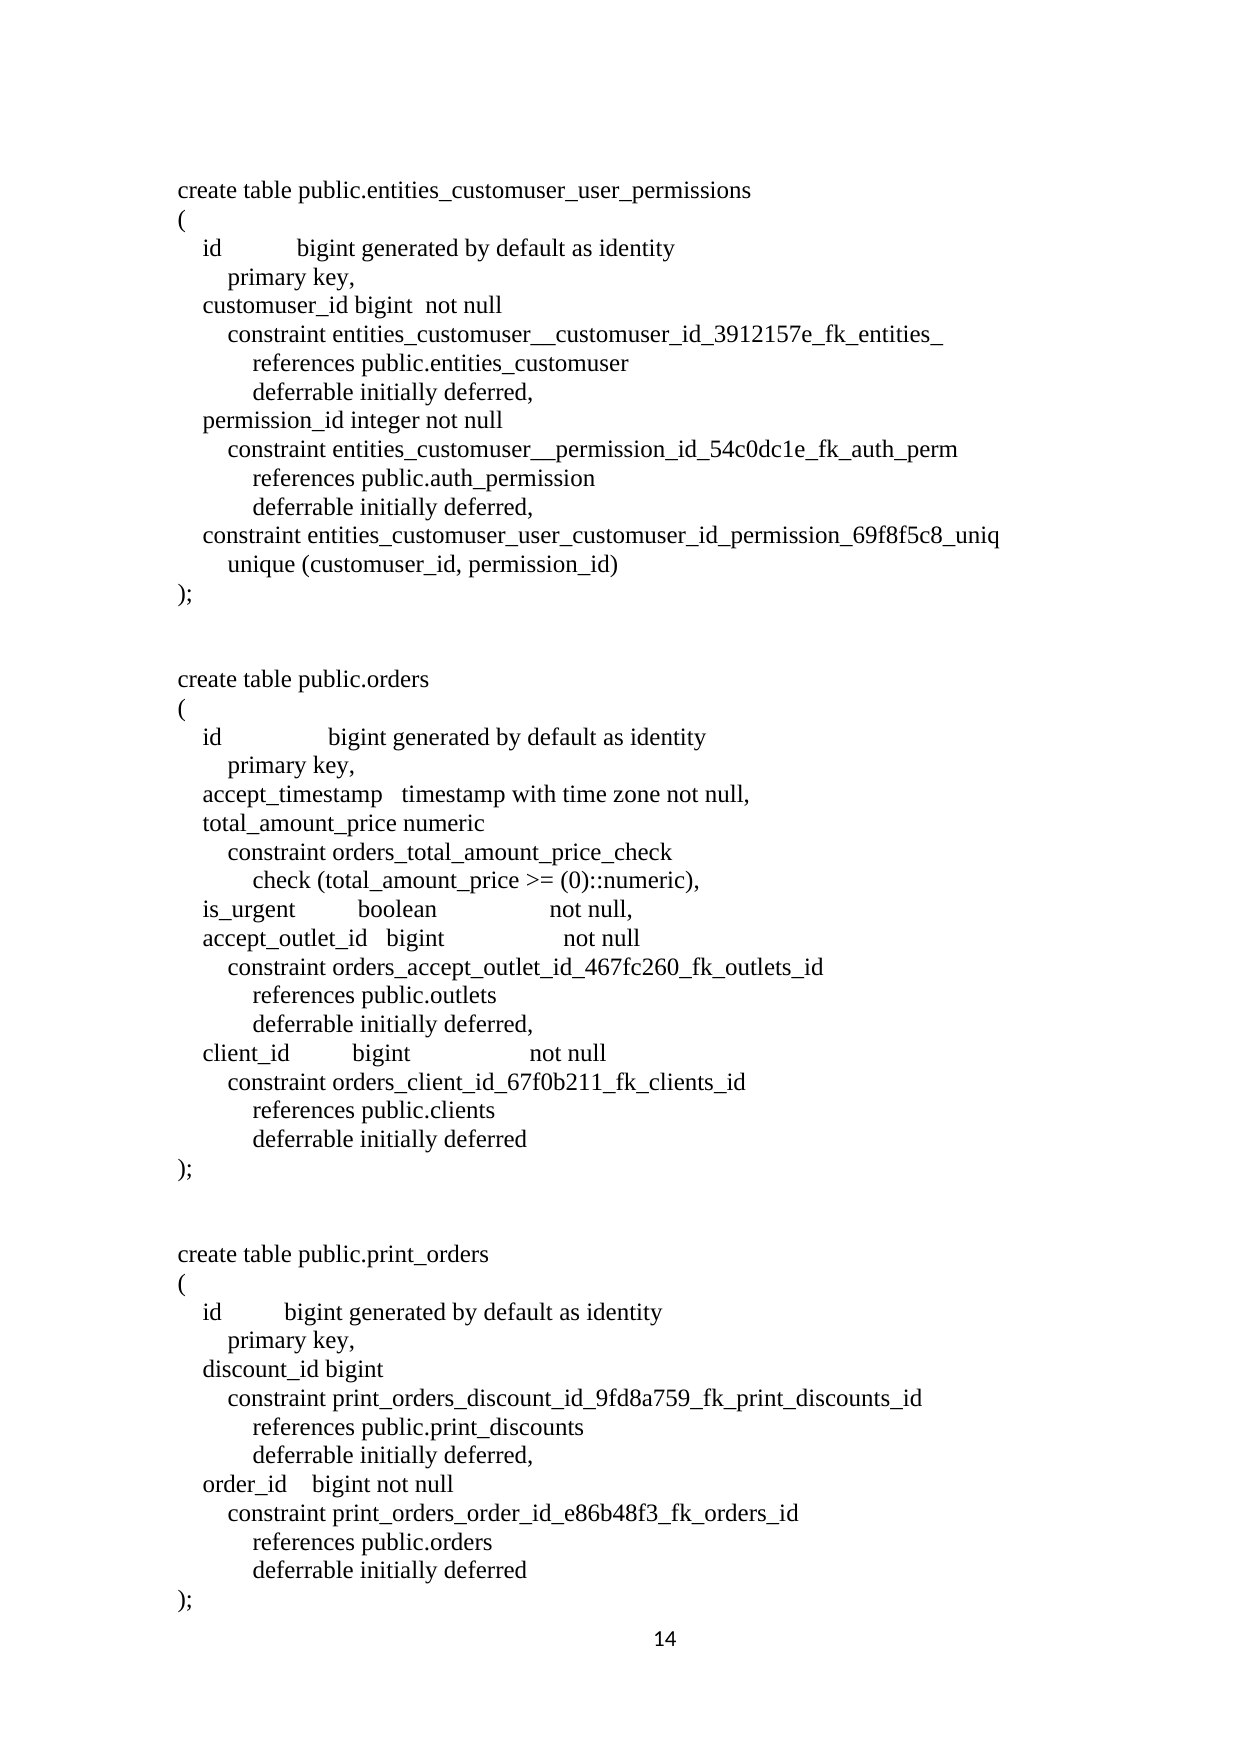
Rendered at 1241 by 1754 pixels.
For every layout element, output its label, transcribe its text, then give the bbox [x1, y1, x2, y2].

text deferrable initially deferred [177, 1556, 1152, 1584]
text accept_timestamp timestamp with time zone not null, [177, 779, 1152, 808]
text constraint print_orders_discount_id_9fd8a759_fk_print_discounts_id [177, 1383, 1152, 1412]
text deferrable initially deferred [177, 1124, 1152, 1153]
text deferrable initially deferred, [177, 377, 1152, 406]
text create table public.print_orders [177, 1239, 1152, 1268]
text ); [177, 1584, 1152, 1613]
text constraint entities_customuser__permission_id_54c0dc1e_fk_auth_perm [177, 434, 1152, 463]
text discount_id bigint [177, 1354, 1152, 1383]
text client_id bigint not null [177, 1038, 1152, 1067]
text primary key, [177, 262, 1152, 291]
text is_urgent boolean not null, [177, 894, 1152, 923]
text permission_id integer not null [177, 406, 1152, 434]
text references public.print_discounts [177, 1412, 1152, 1441]
text constraint entities_customuser_user_customuser_id_permission_69f8f5c8_uniq [177, 521, 1152, 549]
text order_id bigint not null [177, 1469, 1152, 1498]
text deferrable initially deferred, [177, 492, 1152, 521]
text id bigint generated by default as identity [177, 722, 1152, 751]
text constraint orders_total_amount_price_check [177, 837, 1152, 866]
text unique (customuser_id, permission_id) [177, 549, 1152, 578]
text constraint entities_customuser__customuser_id_3912157e_fk_entities_ [177, 319, 1152, 348]
text ( [177, 204, 1152, 233]
text constraint orders_client_id_67f0b211_fk_clients_id [177, 1067, 1152, 1096]
text accept_outlet_id bigint not null [177, 923, 1152, 952]
text ( [177, 693, 1152, 722]
text references public.outlets [177, 981, 1152, 1009]
text ); [177, 578, 1152, 607]
text references public.auth_permission [177, 463, 1152, 492]
text id bigint generated by default as identity [177, 233, 1152, 262]
text total_amount_price numeric [177, 808, 1152, 837]
text deferrable initially deferred, [177, 1009, 1152, 1038]
text primary key, [177, 751, 1152, 779]
text references public.entities_customuser [177, 348, 1152, 377]
text customuser_id bigint not null [177, 291, 1152, 319]
text constraint print_orders_order_id_e86b48f3_fk_orders_id [177, 1498, 1152, 1527]
text references public.orders [177, 1527, 1152, 1556]
text constraint orders_accept_outlet_id_467fc260_fk_outlets_id [177, 952, 1152, 981]
text create table public.entities_customuser_user_permissions [177, 176, 1152, 204]
text ); [177, 1153, 1152, 1182]
text create table public.orders [177, 664, 1152, 693]
text primary key, [177, 1326, 1152, 1354]
text ( [177, 1268, 1152, 1297]
text deferrable initially deferred, [177, 1441, 1152, 1469]
text check (total_amount_price >= (0)::numeric), [177, 866, 1152, 894]
text id bigint generated by default as identity [177, 1297, 1152, 1326]
text references public.clients [177, 1096, 1152, 1124]
